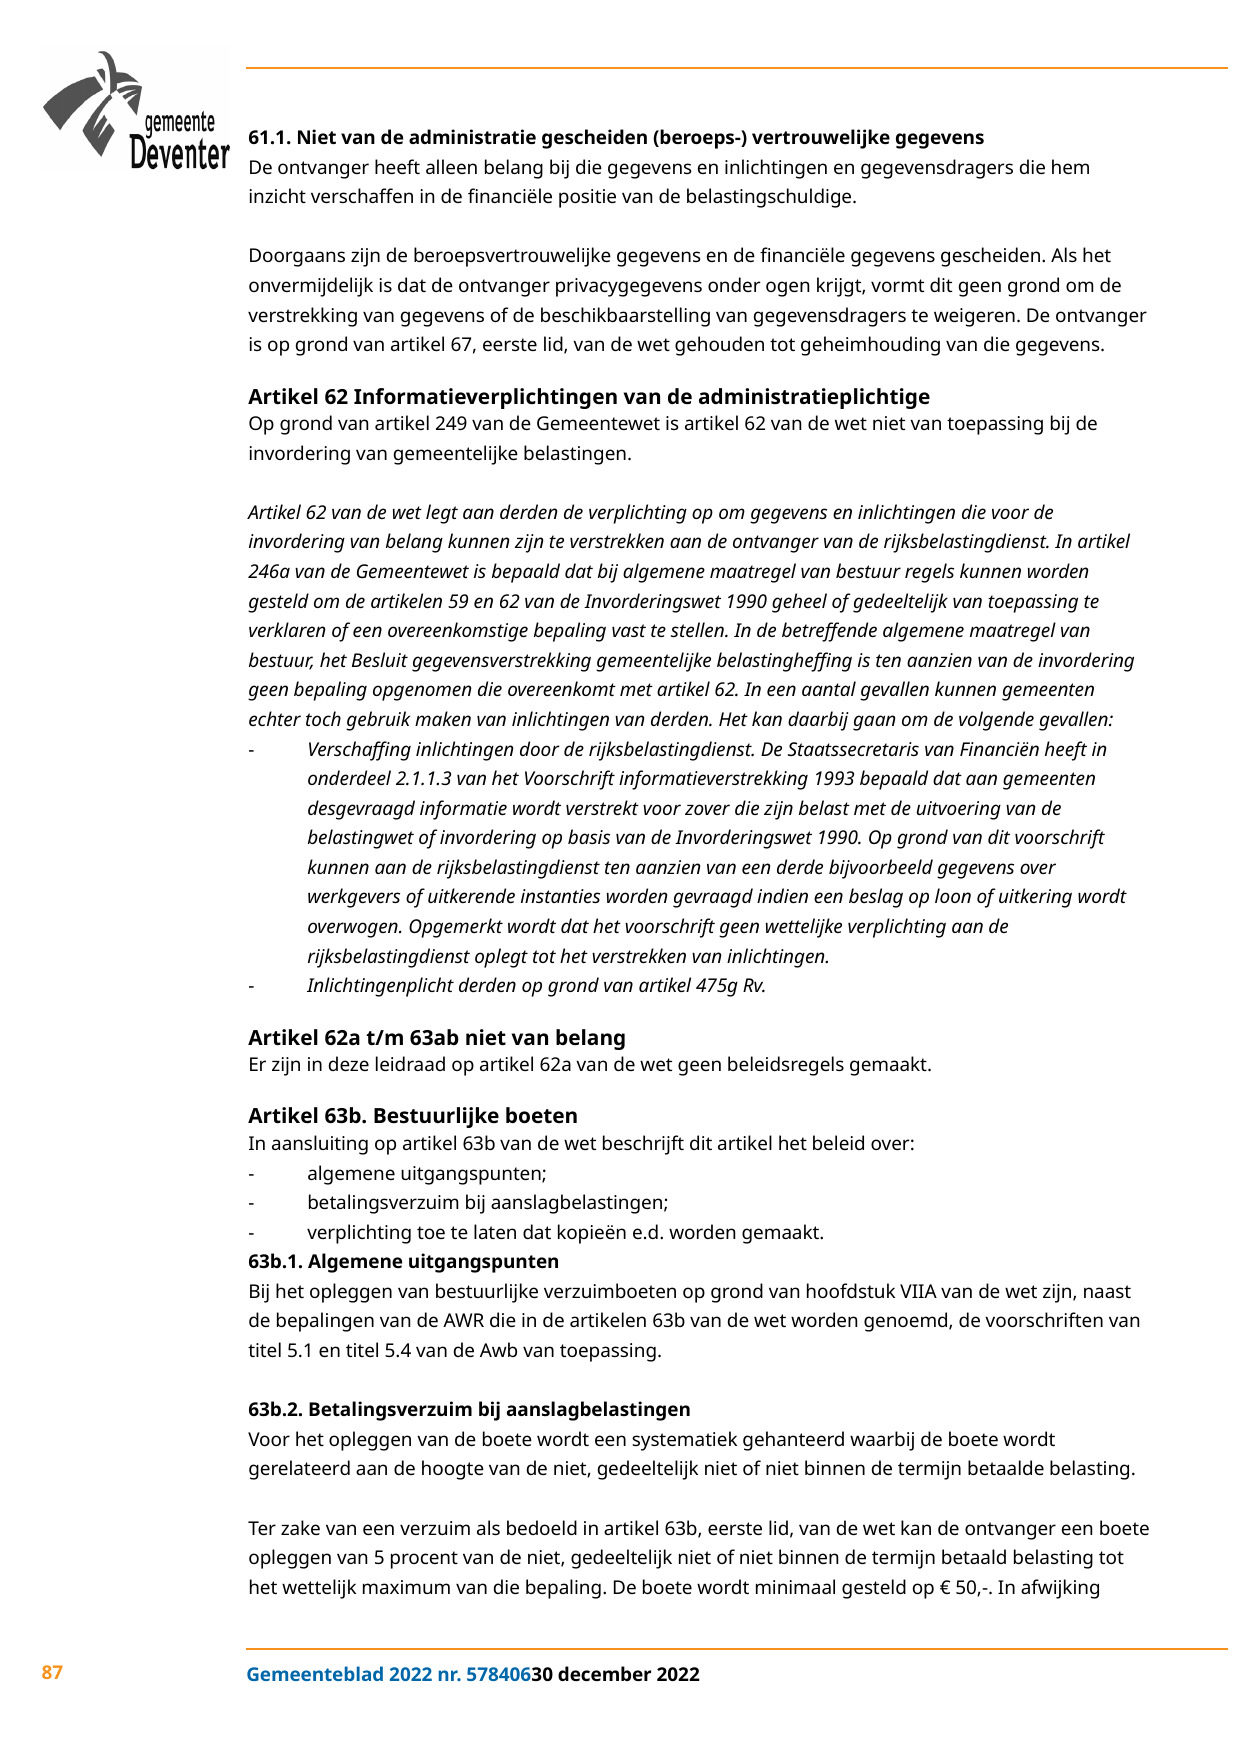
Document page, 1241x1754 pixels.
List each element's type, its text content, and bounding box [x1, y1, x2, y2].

text In aansluiting op artikel 63b van de wet beschrijft dit artikel het beleid over: [248, 1130, 1152, 1156]
text De ontvanger heeft alleen belang bij die gegevens en inlichtingen en gegevensdragers die hem inzicht verschaffen in de financiële positie van de belastingschuldige. [248, 154, 1152, 209]
text Artikel 62 Informatieverplichtingen van de administratieplichtige [248, 382, 1152, 410]
text 61.1. Niet van de administratie gescheiden (beroeps-) vertrouwelijke gegevens [248, 124, 1152, 150]
list Inlichtingenplicht derden op grond van artikel 475g Rv. [248, 972, 1152, 998]
list verplichting toe te laten dat kopieën e.d. worden gemaakt. [248, 1219, 1152, 1244]
text Artikel 62a t/m 63ab niet van belang [248, 1023, 1152, 1051]
list betalingsverzuim bij aanslagbelastingen; [248, 1189, 1152, 1215]
picture [41, 47, 231, 172]
text 63b.1. Algemene uitgangspunten [248, 1248, 1152, 1274]
text Voor het opleggen van de boete wordt een systematiek gehanteerd waarbij de boete wordt gerelateerd aan de hoogte van de niet, gedeeltelijk niet of niet binnen de termijn betaalde belasting. [248, 1426, 1152, 1481]
text 63b.2. Betalingsverzuim bij aanslagbelastingen [248, 1396, 1152, 1422]
text Bij het opleggen van bestuurlijke verzuimboeten op grond van hoofdstuk VIIA van de wet zijn, naast de bepalingen van de AWR die in de artikelen 63b van de wet worden genoemd, de voorschriften van titel 5.1 en titel 5.4 van de Awb van toepassing. [248, 1278, 1152, 1363]
text Doorgaans zijn de beroepsvertrouwelijke gegevens en de financiële gegevens gescheiden. Als het onvermijdelijk is dat de ontvanger privacygegevens onder ogen krijgt, vormt dit geen grond om de verstrekking van gegevens of de beschikbaarstelling van gegevensdragers te weigeren. De ontvanger is op grond van artikel 67, eerste lid, van de wet gehouden tot geheimhouding van die gegevens. [248, 243, 1152, 357]
text Er zijn in deze leidraad op artikel 62a van de wet geen beleidsregels gemaakt. [248, 1051, 1152, 1077]
text Op grond van artikel 249 van de Gemeentewet is artikel 62 van de wet niet van toepassing bij de invordering van gemeentelijke belastingen. [248, 410, 1152, 466]
text Artikel 62 van de wet legt aan derden de verplichting op om gegevens en inlichtingen die voor de invordering van belang kunnen zijn te verstrekken aan de ontvanger van de rijksbelastingdienst. In artikel 246a van de Gemeentewet is bepaald dat bij algemene maatregel van bestuur regels kunnen worden gesteld om de artikelen 59 en 62 van de Invorderingswet 1990 geheel of gedeeltelijk van toepassing te verklaren of een overeenkomstige bepaling vast te stellen. In de betreffende algemene maatregel van bestuur, het Besluit gegevensverstrekking gemeentelijke belastingheffing is ten aanzien van de invordering geen bepaling opgenomen die overeenkomt met artikel 62. In een aantal gevallen kunnen gemeenten echter toch gebruik maken van inlichtingen van derden. Het kan daarbij gaan om de volgende gevallen: [248, 499, 1152, 732]
list algemene uitgangspunten; [248, 1160, 1152, 1185]
text Artikel 63b. Bestuurlijke boeten [248, 1102, 1152, 1130]
text Ter zake van een verzuim als bedoeld in artikel 63b, eerste lid, van de wet kan de ontvanger een boete opleggen van 5 procent van de niet, gedeeltelijk niet of niet binnen de termijn betaald belasting tot het wettelijk maximum van die bepaling. De boete wordt minimaal gesteld op € 50,-. In afwijking [248, 1515, 1152, 1599]
list Verschaffing inlichtingen door de rijksbelastingdienst. De Staatssecretaris van Financiën heeft in onderdeel 2.1.1.3 van het Voorschrift informatieverstrekking 1993 bepaald dat aan gemeenten desgevraagd informatie wordt verstrekt voor zover die zijn belast met de uitvoering van de belastingwet of invordering op basis van de Invorderingswet 1990. Op grond van dit voorschrift kunnen aan de rijksbelastingdienst ten aanzien van een derde bijvoorbeeld gegevens over werkgevers of uitkerende instanties worden gevraagd indien een beslag op loon of uitkering wordt overwogen. Opgemerkt wordt dat het voorschrift geen wettelijke verplichting aan de rijksbelastingdienst oplegt tot het verstrekken van inlichtingen. [248, 736, 1152, 968]
